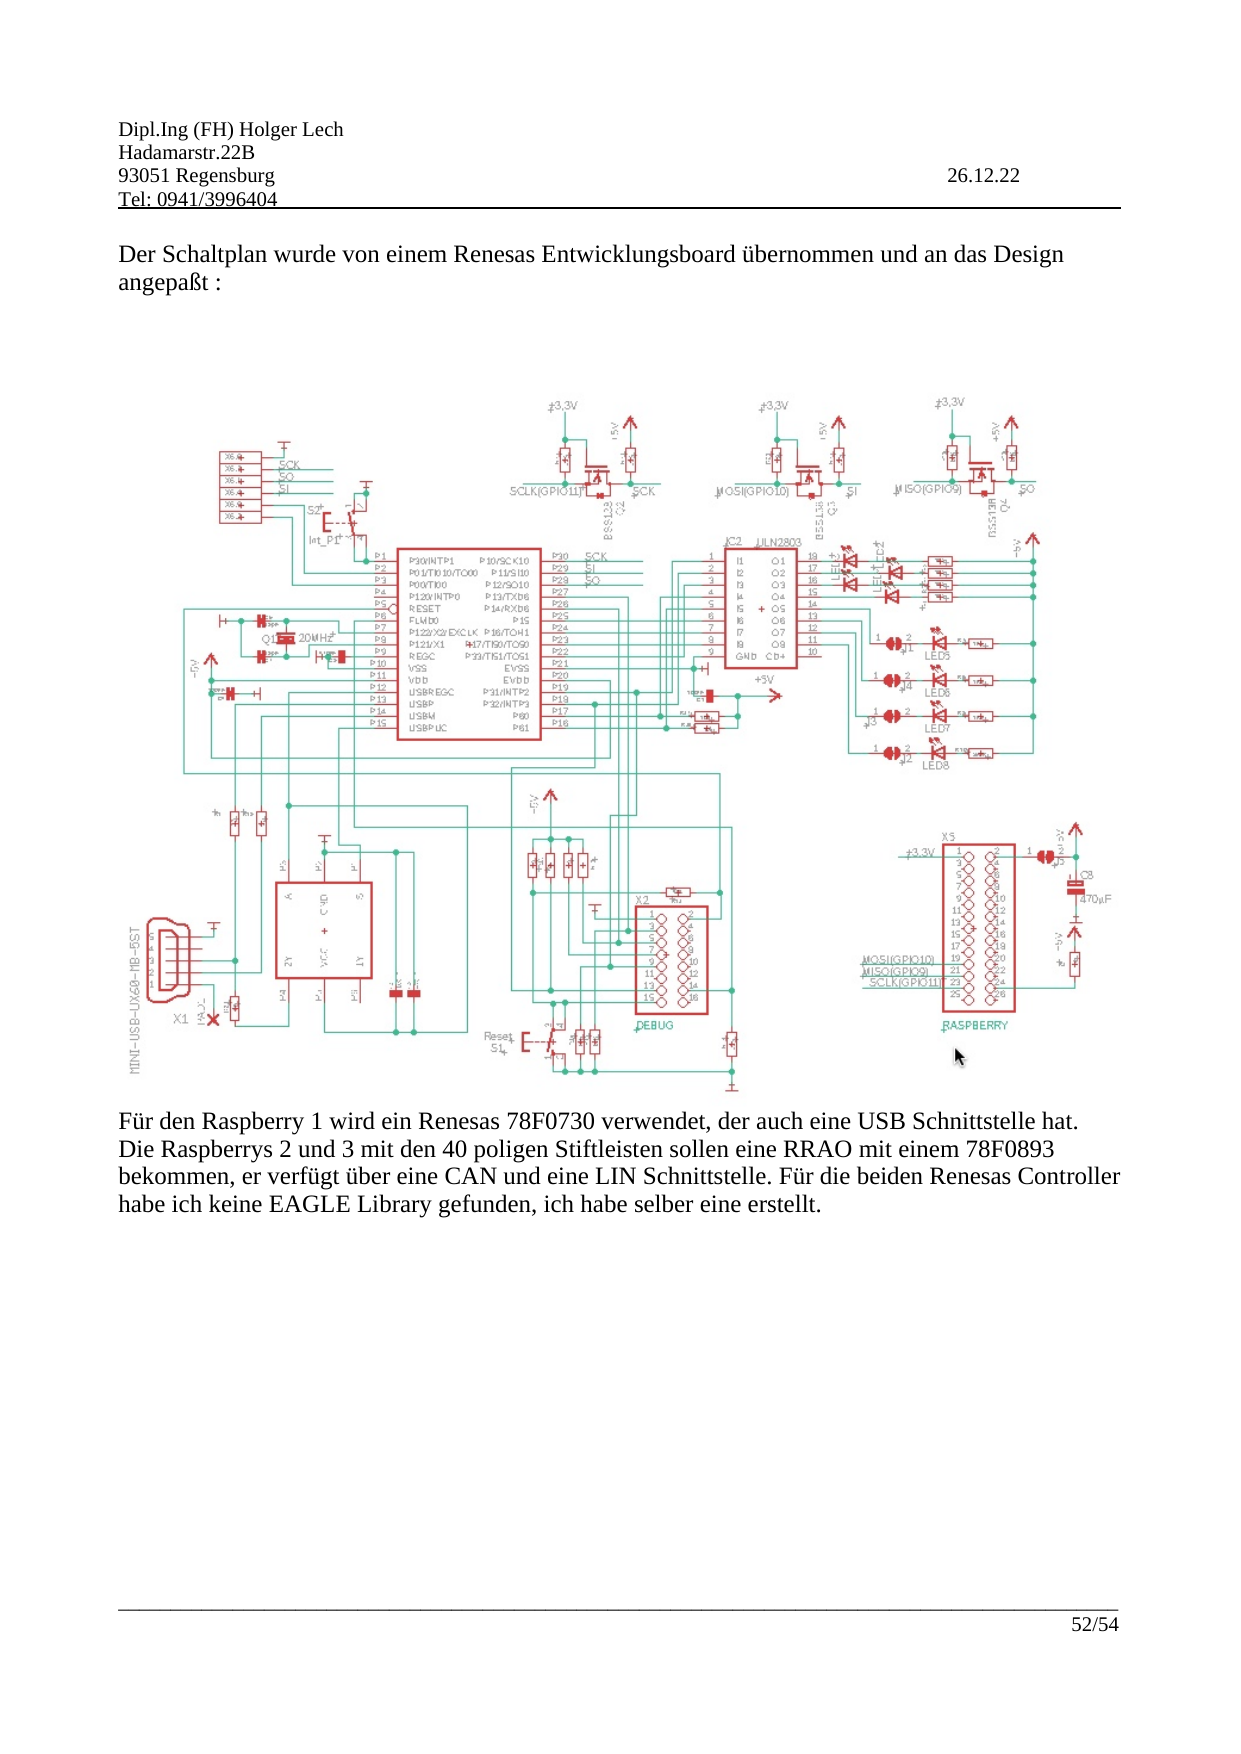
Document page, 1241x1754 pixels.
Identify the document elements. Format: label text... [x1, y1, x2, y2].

picture [118, 308, 1122, 1107]
text Für den Raspberry 1 wird ein Renesas 78F0730 verwendet, der auch eine USB Schnittstelle hat. Die Raspberrys 2 und 3 mit den 40 poligen Stiftleisten sollen eine RRAO mit einem 78F0893 bekommen, er verfügt über eine CAN und eine LIN Schnittstelle. Für die beiden Renesas Controller habe ich keine EAGLE Library gefunden, ich habe selber eine erstellt. [118, 1107, 1122, 1218]
text Der Schaltplan wurde von einem Renesas Entwicklungsboard übernommen und an das Design angepaßt : [118, 240, 1122, 296]
